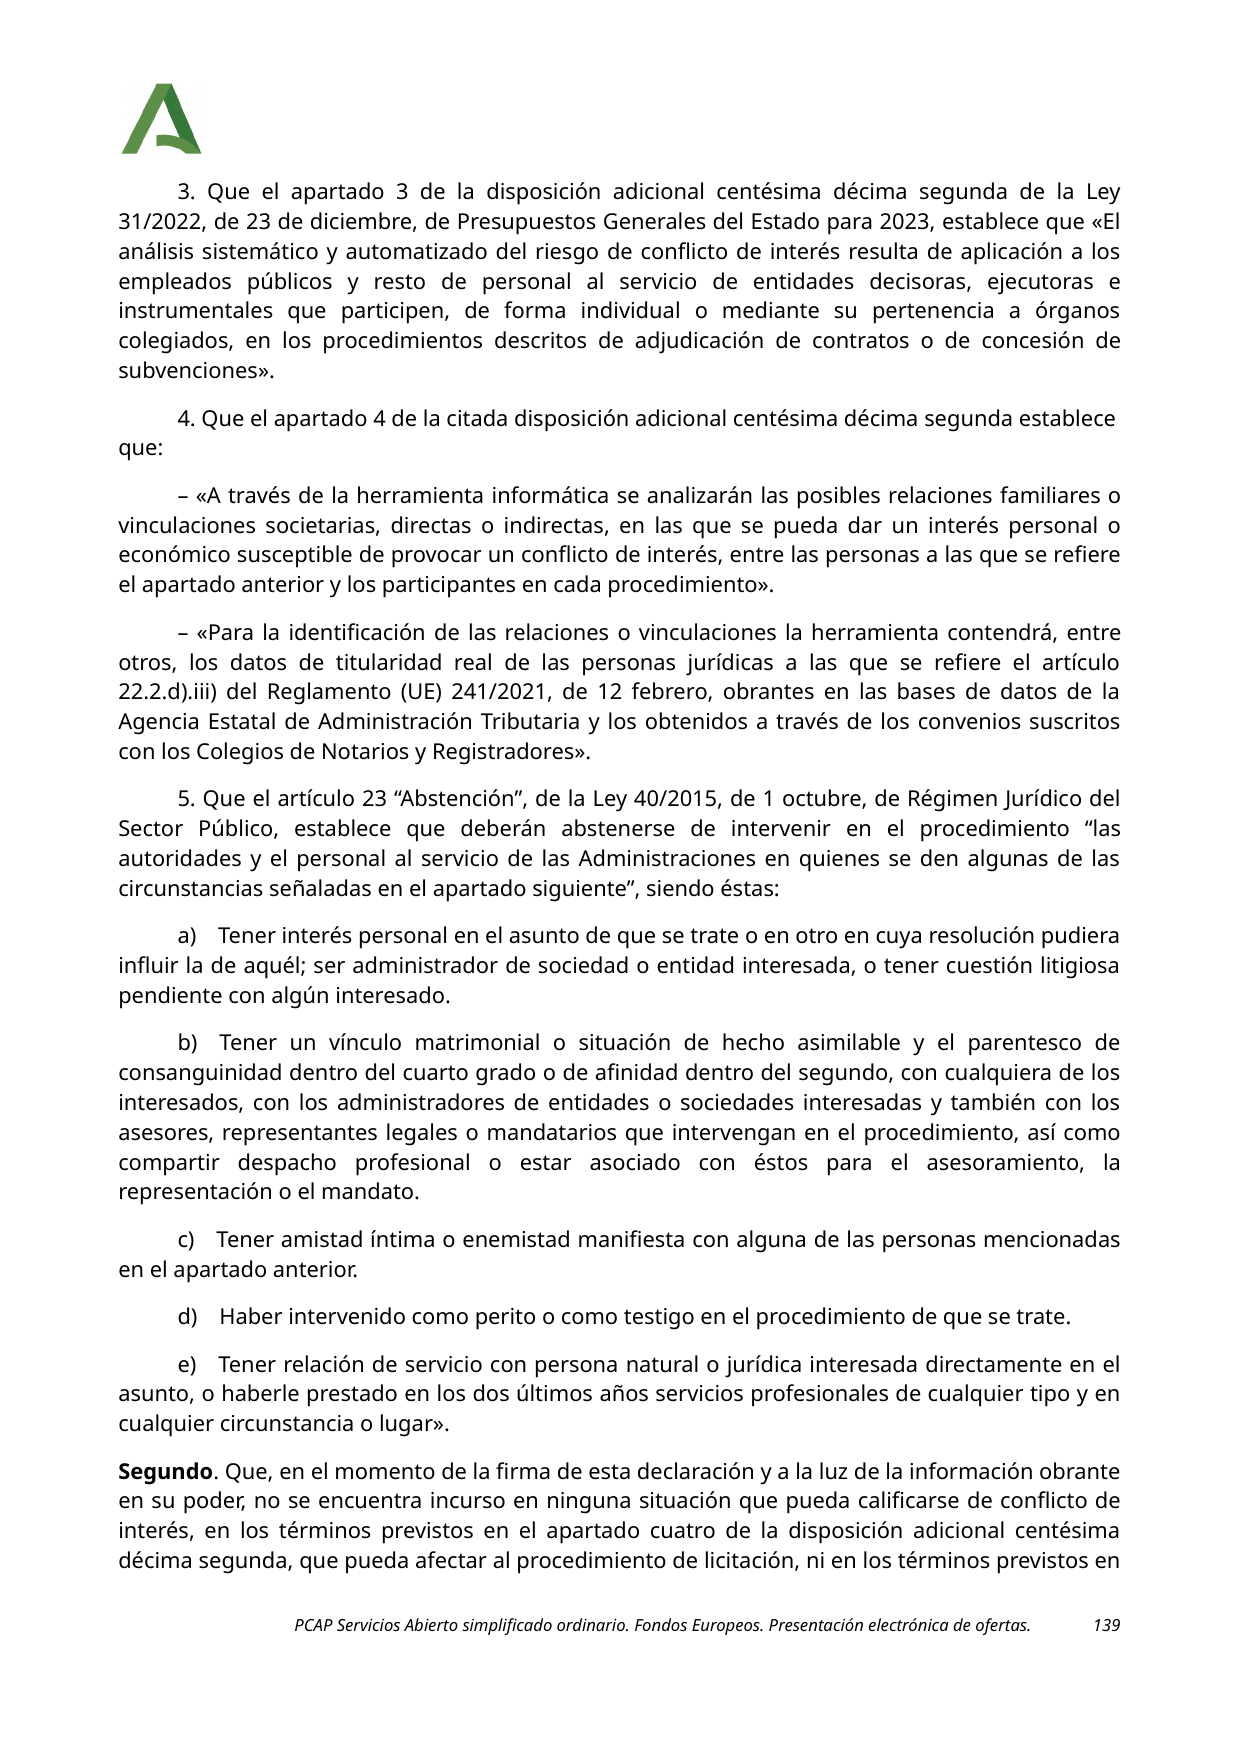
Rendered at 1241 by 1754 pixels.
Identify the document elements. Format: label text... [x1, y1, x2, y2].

text – «A través de la herramienta informática se analizarán las posibles relaciones familiares o vinculaciones societarias, directas o indirectas, en las que se pueda dar un interés personal o económico susceptible de provocar un conflicto de interés, entre las personas a las que se refiere el apartado anterior y los participantes en cada procedimiento». [118, 480, 1122, 599]
picture [117, 79, 206, 158]
text a) Tener interés personal en el asunto de que se trate o en otro en cuya resolución pudiera influir la de aquél; ser administrador de sociedad o entidad interesada, o tener cuestión litigiosa pendiente con algún interesado. [118, 920, 1122, 1010]
text – «Para la identificación de las relaciones o vinculaciones la herramienta contendrá, entre otros, los datos de titularidad real de las personas jurídicas a las que se refiere el artículo 22.2.d).iii) del Reglamento (UE) 241/2021, de 12 febrero, obrantes en las bases de datos de la Agencia Estatal de Administración Tributaria y los obtenidos a través de los convenios suscritos con los Colegios de Notarios y Registradores». [118, 617, 1122, 766]
text Segundo. Que, en el momento de la firma de esta declaración y a la luz de la información obrante en su poder, no se encuentra incurso en ninguna situación que pueda calificarse de conflicto de interés, en los términos previstos en el apartado cuatro de la disposición adicional centésima décima segunda, que pueda afectar al procedimiento de licitación, ni en los términos previstos en [118, 1456, 1122, 1575]
text b) Tener un vínculo matrimonial o situación de hecho asimilable y el parentesco de consanguinidad dentro del cuarto grado o de afinidad dentro del segundo, con cualquiera de los interesados, con los administradores de entidades o sociedades interesadas y también con los asesores, representantes legales o mandatarios que intervengan en el procedimiento, así como compartir despacho profesional o estar asociado con éstos para el asesoramiento, la representación o el mandato. [118, 1027, 1122, 1206]
text d) Haber intervenido como perito o como testigo en el procedimiento de que se trate. [118, 1301, 1122, 1331]
text 5. Que el artículo 23 “Abstención”, de la Ley 40/2015, de 1 octubre, de Régimen Jurídico del Sector Público, establece que deberán abstenerse de intervenir en el procedimiento “las autoridades y el personal al servicio de las Administraciones en quienes se den algunas de las circunstancias señaladas en el apartado siguiente”, siendo éstas: [118, 783, 1122, 903]
text c) Tener amistad íntima o enemistad manifiesta con alguna de las personas mencionadas en el apartado anterior. [118, 1224, 1122, 1283]
text 4. Que el apartado 4 de la citada disposición adicional centésima décima segunda establece que: [118, 403, 1122, 462]
text 3. Que el apartado 3 de la disposición adicional centésima décima segunda de la Ley 31/2022, de 23 de diciembre, de Presupuestos Generales del Estado para 2023, establece que «El análisis sistemático y automatizado del riesgo de conflicto de interés resulta de aplicación a los empleados públicos y resto de personal al servicio de entidades decisoras, ejecutoras e instrumentales que participen, de forma individual o mediante su pertenencia a órganos colegiados, en los procedimientos descritos de adjudicación de contratos o de concesión de subvenciones». [118, 176, 1122, 385]
text e) Tener relación de servicio con persona natural o jurídica interesada directamente en el asunto, o haberle prestado en los dos últimos años servicios profesionales de cualquier tipo y en cualquier circunstancia o lugar». [118, 1349, 1122, 1438]
